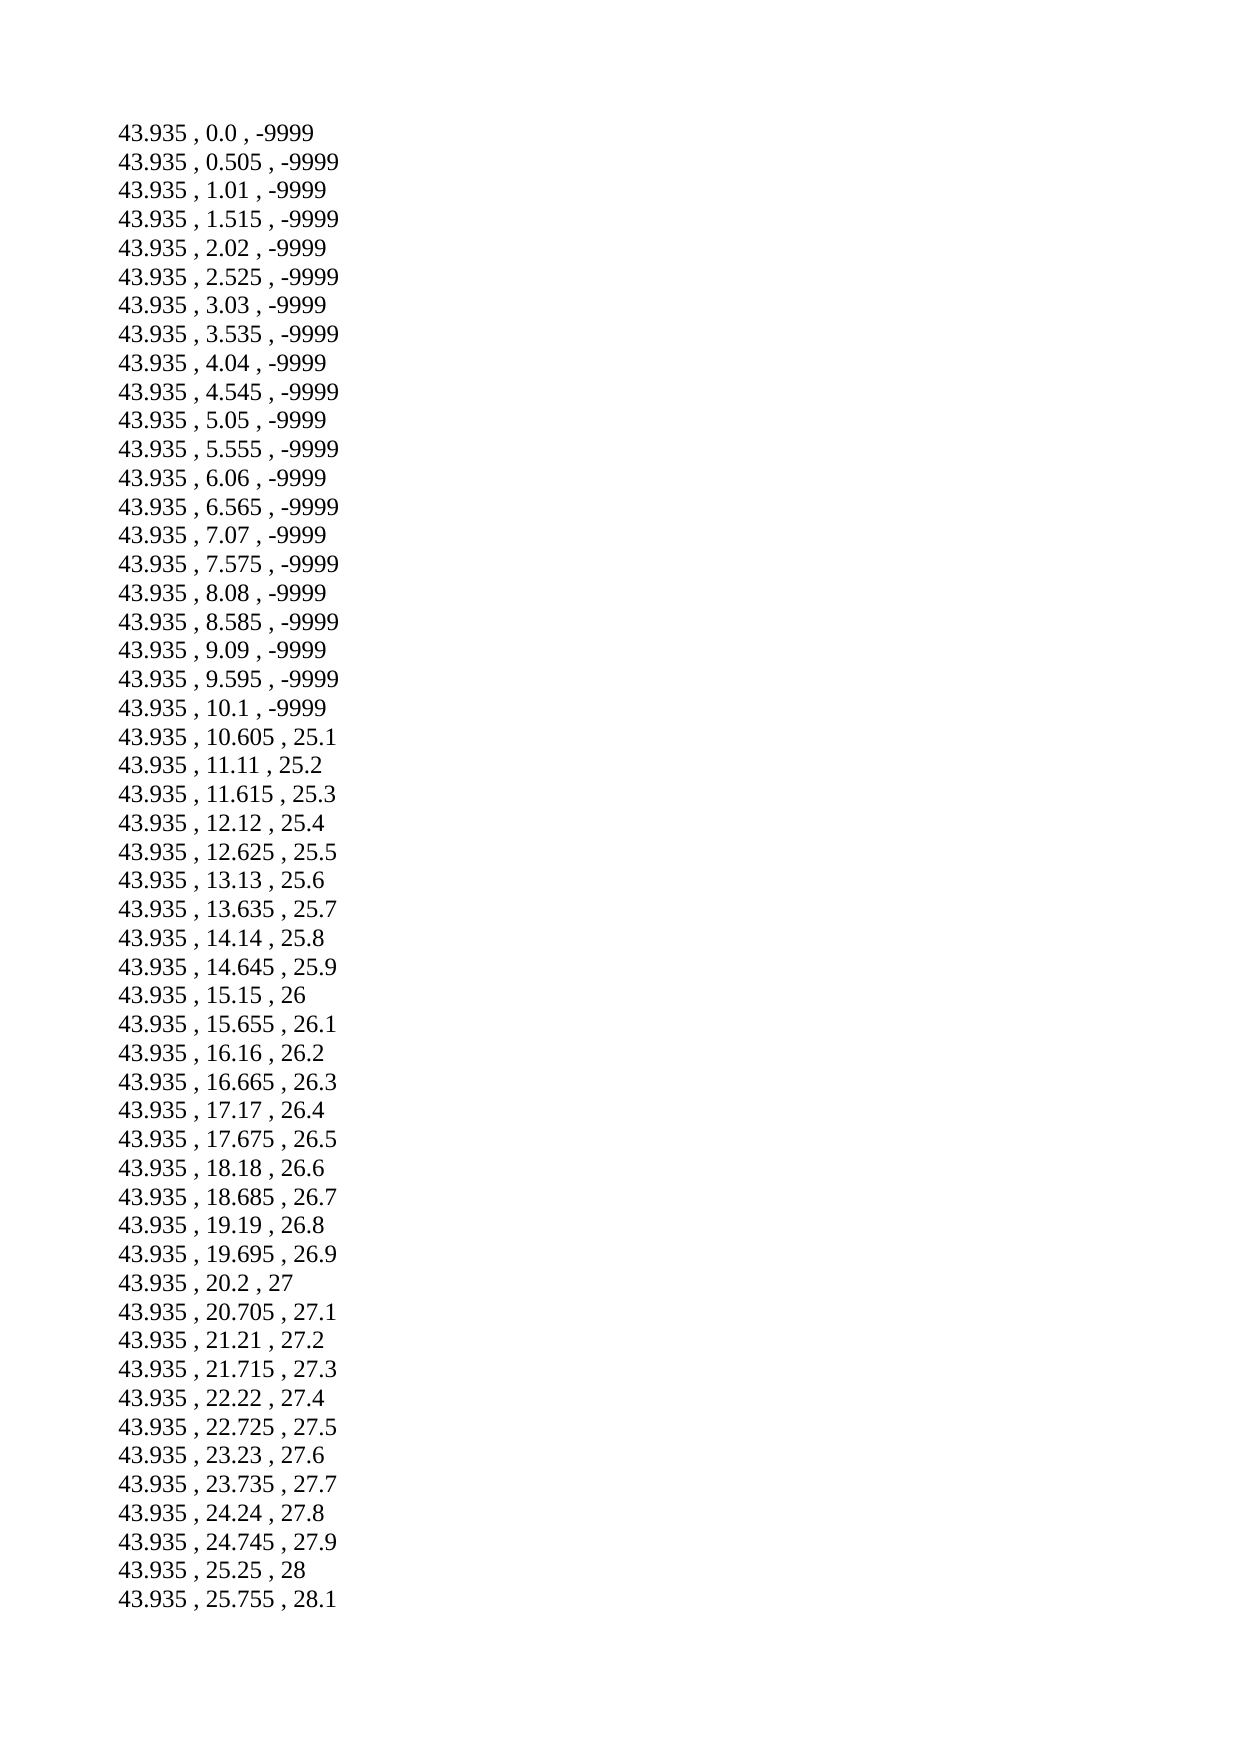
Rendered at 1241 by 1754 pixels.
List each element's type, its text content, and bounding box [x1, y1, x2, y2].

text 43.935 , 25.25 , 28 [118, 1556, 1122, 1584]
text 43.935 , 23.23 , 27.6 [118, 1441, 1122, 1469]
text 43.935 , 4.04 , -9999 [118, 348, 1122, 377]
text 43.935 , 0.505 , -9999 [118, 147, 1122, 176]
text 43.935 , 19.695 , 26.9 [118, 1239, 1122, 1268]
text 43.935 , 23.735 , 27.7 [118, 1469, 1122, 1498]
text 43.935 , 6.565 , -9999 [118, 492, 1122, 521]
text 43.935 , 17.675 , 26.5 [118, 1124, 1122, 1153]
text 43.935 , 8.585 , -9999 [118, 607, 1122, 636]
text 43.935 , 13.635 , 25.7 [118, 894, 1122, 923]
text 43.935 , 11.615 , 25.3 [118, 779, 1122, 808]
text 43.935 , 2.525 , -9999 [118, 262, 1122, 291]
text 43.935 , 16.16 , 26.2 [118, 1038, 1122, 1067]
text 43.935 , 21.21 , 27.2 [118, 1326, 1122, 1354]
text 43.935 , 24.24 , 27.8 [118, 1498, 1122, 1527]
text 43.935 , 5.05 , -9999 [118, 406, 1122, 434]
text 43.935 , 9.09 , -9999 [118, 636, 1122, 664]
text 43.935 , 14.14 , 25.8 [118, 923, 1122, 952]
text 43.935 , 1.01 , -9999 [118, 176, 1122, 204]
text 43.935 , 19.19 , 26.8 [118, 1211, 1122, 1239]
text 43.935 , 22.22 , 27.4 [118, 1383, 1122, 1412]
text 43.935 , 8.08 , -9999 [118, 578, 1122, 607]
text 43.935 , 12.625 , 25.5 [118, 837, 1122, 866]
text 43.935 , 20.2 , 27 [118, 1268, 1122, 1297]
text 43.935 , 0.0 , -9999 [118, 118, 1122, 147]
text 43.935 , 5.555 , -9999 [118, 434, 1122, 463]
text 43.935 , 9.595 , -9999 [118, 664, 1122, 693]
text 43.935 , 20.705 , 27.1 [118, 1297, 1122, 1326]
text 43.935 , 22.725 , 27.5 [118, 1412, 1122, 1441]
text 43.935 , 10.1 , -9999 [118, 693, 1122, 722]
text 43.935 , 3.03 , -9999 [118, 291, 1122, 319]
text 43.935 , 4.545 , -9999 [118, 377, 1122, 406]
text 43.935 , 15.15 , 26 [118, 981, 1122, 1009]
text 43.935 , 18.685 , 26.7 [118, 1182, 1122, 1211]
text 43.935 , 2.02 , -9999 [118, 233, 1122, 262]
text 43.935 , 14.645 , 25.9 [118, 952, 1122, 981]
text 43.935 , 10.605 , 25.1 [118, 722, 1122, 751]
text 43.935 , 18.18 , 26.6 [118, 1153, 1122, 1182]
text 43.935 , 7.575 , -9999 [118, 549, 1122, 578]
text 43.935 , 3.535 , -9999 [118, 319, 1122, 348]
text 43.935 , 11.11 , 25.2 [118, 751, 1122, 779]
text 43.935 , 12.12 , 25.4 [118, 808, 1122, 837]
text 43.935 , 21.715 , 27.3 [118, 1354, 1122, 1383]
text 43.935 , 24.745 , 27.9 [118, 1527, 1122, 1556]
text 43.935 , 7.07 , -9999 [118, 521, 1122, 549]
text 43.935 , 1.515 , -9999 [118, 204, 1122, 233]
text 43.935 , 6.06 , -9999 [118, 463, 1122, 492]
text 43.935 , 15.655 , 26.1 [118, 1009, 1122, 1038]
text 43.935 , 25.755 , 28.1 [118, 1584, 1122, 1613]
text 43.935 , 16.665 , 26.3 [118, 1067, 1122, 1096]
text 43.935 , 13.13 , 25.6 [118, 866, 1122, 894]
text 43.935 , 17.17 , 26.4 [118, 1096, 1122, 1124]
